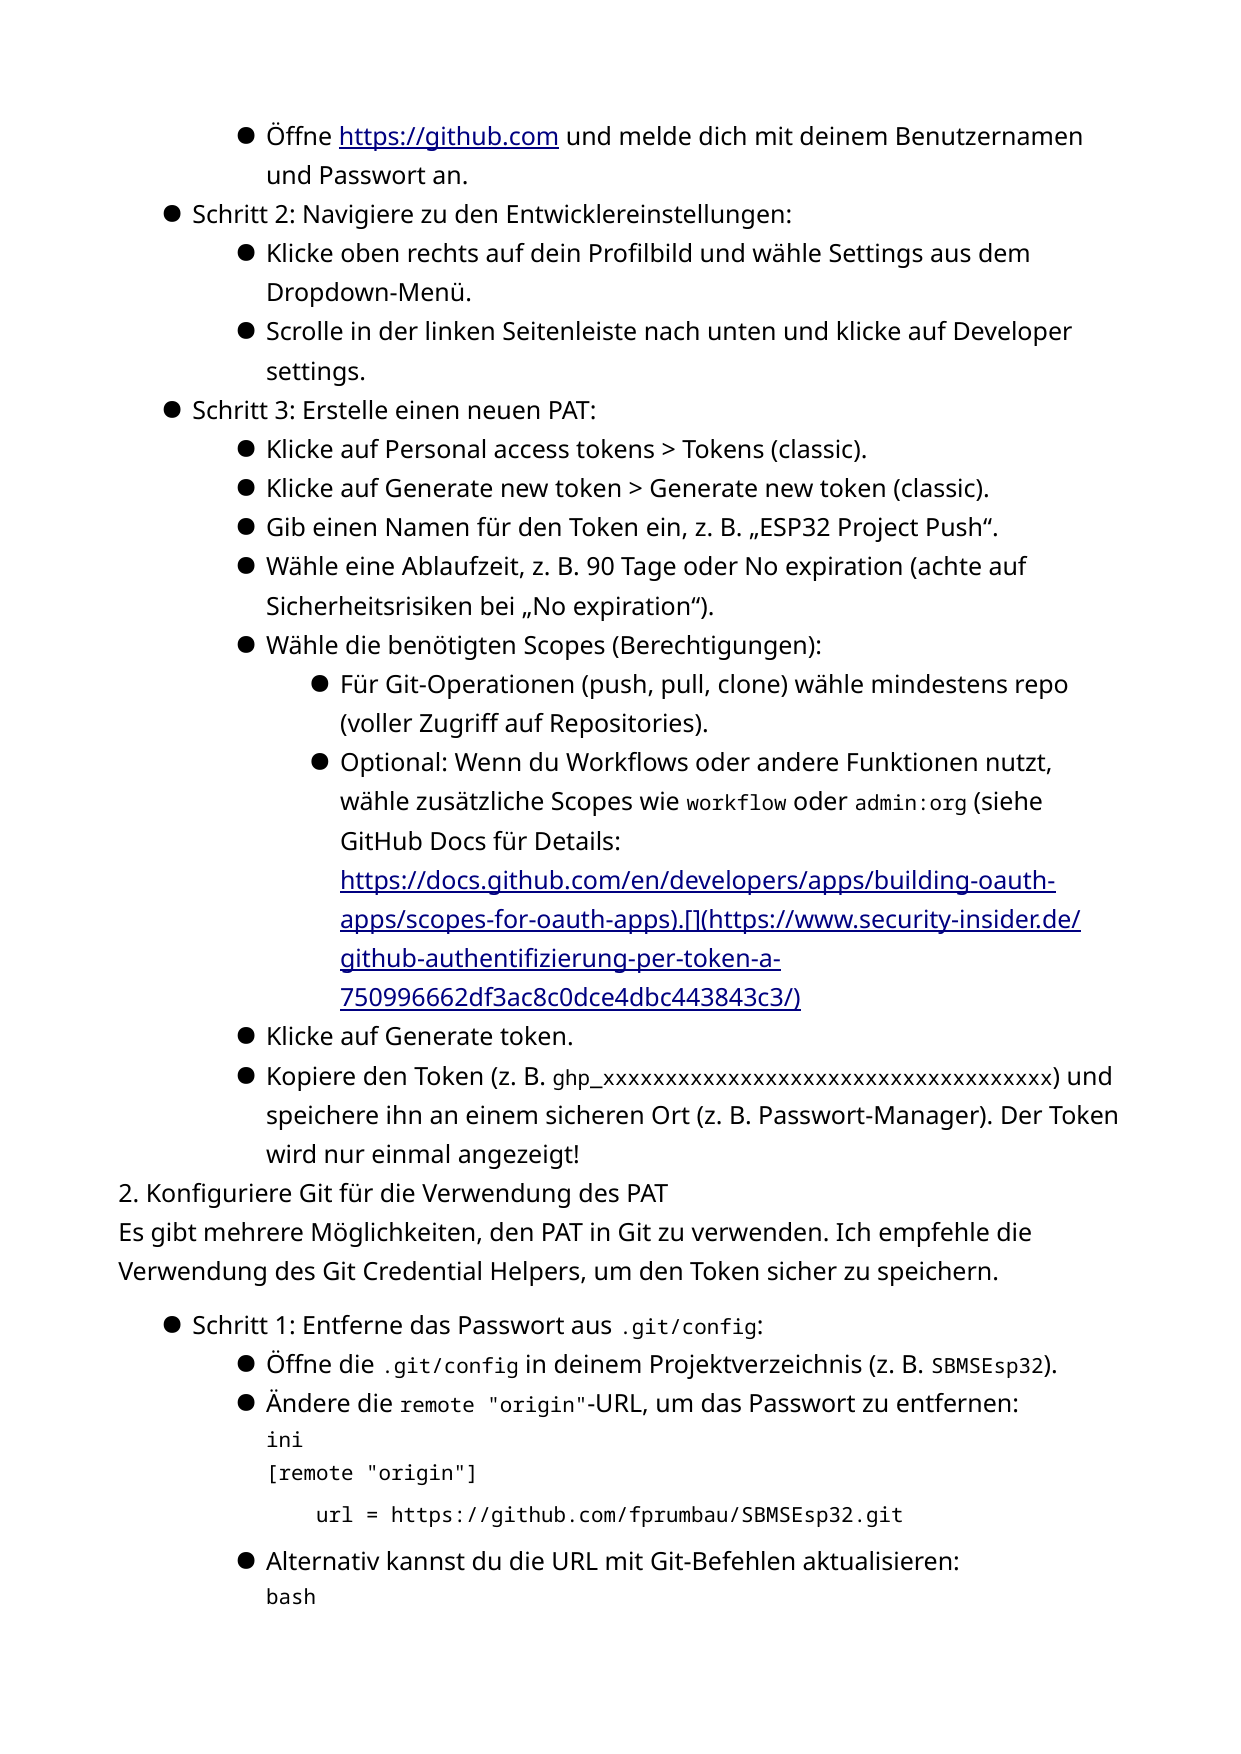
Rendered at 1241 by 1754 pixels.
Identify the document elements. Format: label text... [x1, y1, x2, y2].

list Schritt 1: Entferne das Passwort aus .git/config: [162, 1308, 1122, 1342]
list Optional: Wenn du Workflows oder andere Funktionen nutzt, wähle zusätzliche Scopes wie workflow oder admin:org (siehe GitHub Docs für Details: https://docs.github.com/en/developers/apps/building-oauth-apps/scopes-for-oauth-apps).[](https://www.security-insider.de/github-authentifizierung-per-token-a-750996662df3ac8c0dce4dbc443843c3/) [310, 745, 1122, 1014]
list Klicke auf Generate token. [236, 1019, 1122, 1053]
list url = https://github.com/fprumbau/SBMSEsp32.git [236, 1500, 1122, 1529]
text 2. Konfiguriere Git für die Verwendung des PAT [118, 1176, 1122, 1210]
list ini [236, 1425, 1122, 1454]
list Alternativ kannst du die URL mit Git-Befehlen aktualisieren: [236, 1543, 1122, 1577]
list Schritt 3: Erstelle einen neuen PAT: [162, 392, 1122, 426]
list Klicke auf Personal access tokens > Tokens (classic). [236, 431, 1122, 466]
list Scrolle in der linken Seitenleiste nach unten und klicke auf Developer settings. [236, 314, 1122, 387]
list [remote "origin"] [236, 1458, 1122, 1486]
list Klicke oben rechts auf dein Profilbild und wähle Settings aus dem Dropdown-Menü. [236, 236, 1122, 309]
list Schritt 2: Navigiere zu den Entwicklereinstellungen: [162, 196, 1122, 231]
list Klicke auf Generate new token > Generate new token (classic). [236, 471, 1122, 505]
list Ändere die remote "origin"-URL, um das Passwort zu entfernen: [236, 1386, 1122, 1420]
list Kopiere den Token (z. B. ghp_xxxxxxxxxxxxxxxxxxxxxxxxxxxxxxxxxxxx) und speichere ihn an einem sicheren Ort (z. B. Passwort-Manager). Der Token wird nur einmal angezeigt! [236, 1058, 1122, 1171]
list Öffne die .git/config in deinem Projektverzeichnis (z. B. SBMSEsp32). [236, 1347, 1122, 1381]
list Für Git-Operationen (push, pull, clone) wähle mindestens repo (voller Zugriff auf Repositories). [310, 666, 1122, 740]
text Es gibt mehrere Möglichkeiten, den PAT in Git zu verwenden. Ich empfehle die Verwendung des Git Credential Helpers, um den Token sicher zu speichern. [118, 1215, 1122, 1288]
list Öffne https://github.com und melde dich mit deinem Benutzernamen und Passwort an. [236, 118, 1122, 191]
list Wähle die benötigten Scopes (Berechtigungen): [236, 627, 1122, 661]
list bash [236, 1582, 1122, 1611]
list Wähle eine Ablaufzeit, z. B. 90 Tage oder No expiration (achte auf Sicherheitsrisiken bei „No expiration“). [236, 549, 1122, 622]
list Gib einen Namen für den Token ein, z. B. „ESP32 Project Push“. [236, 510, 1122, 544]
